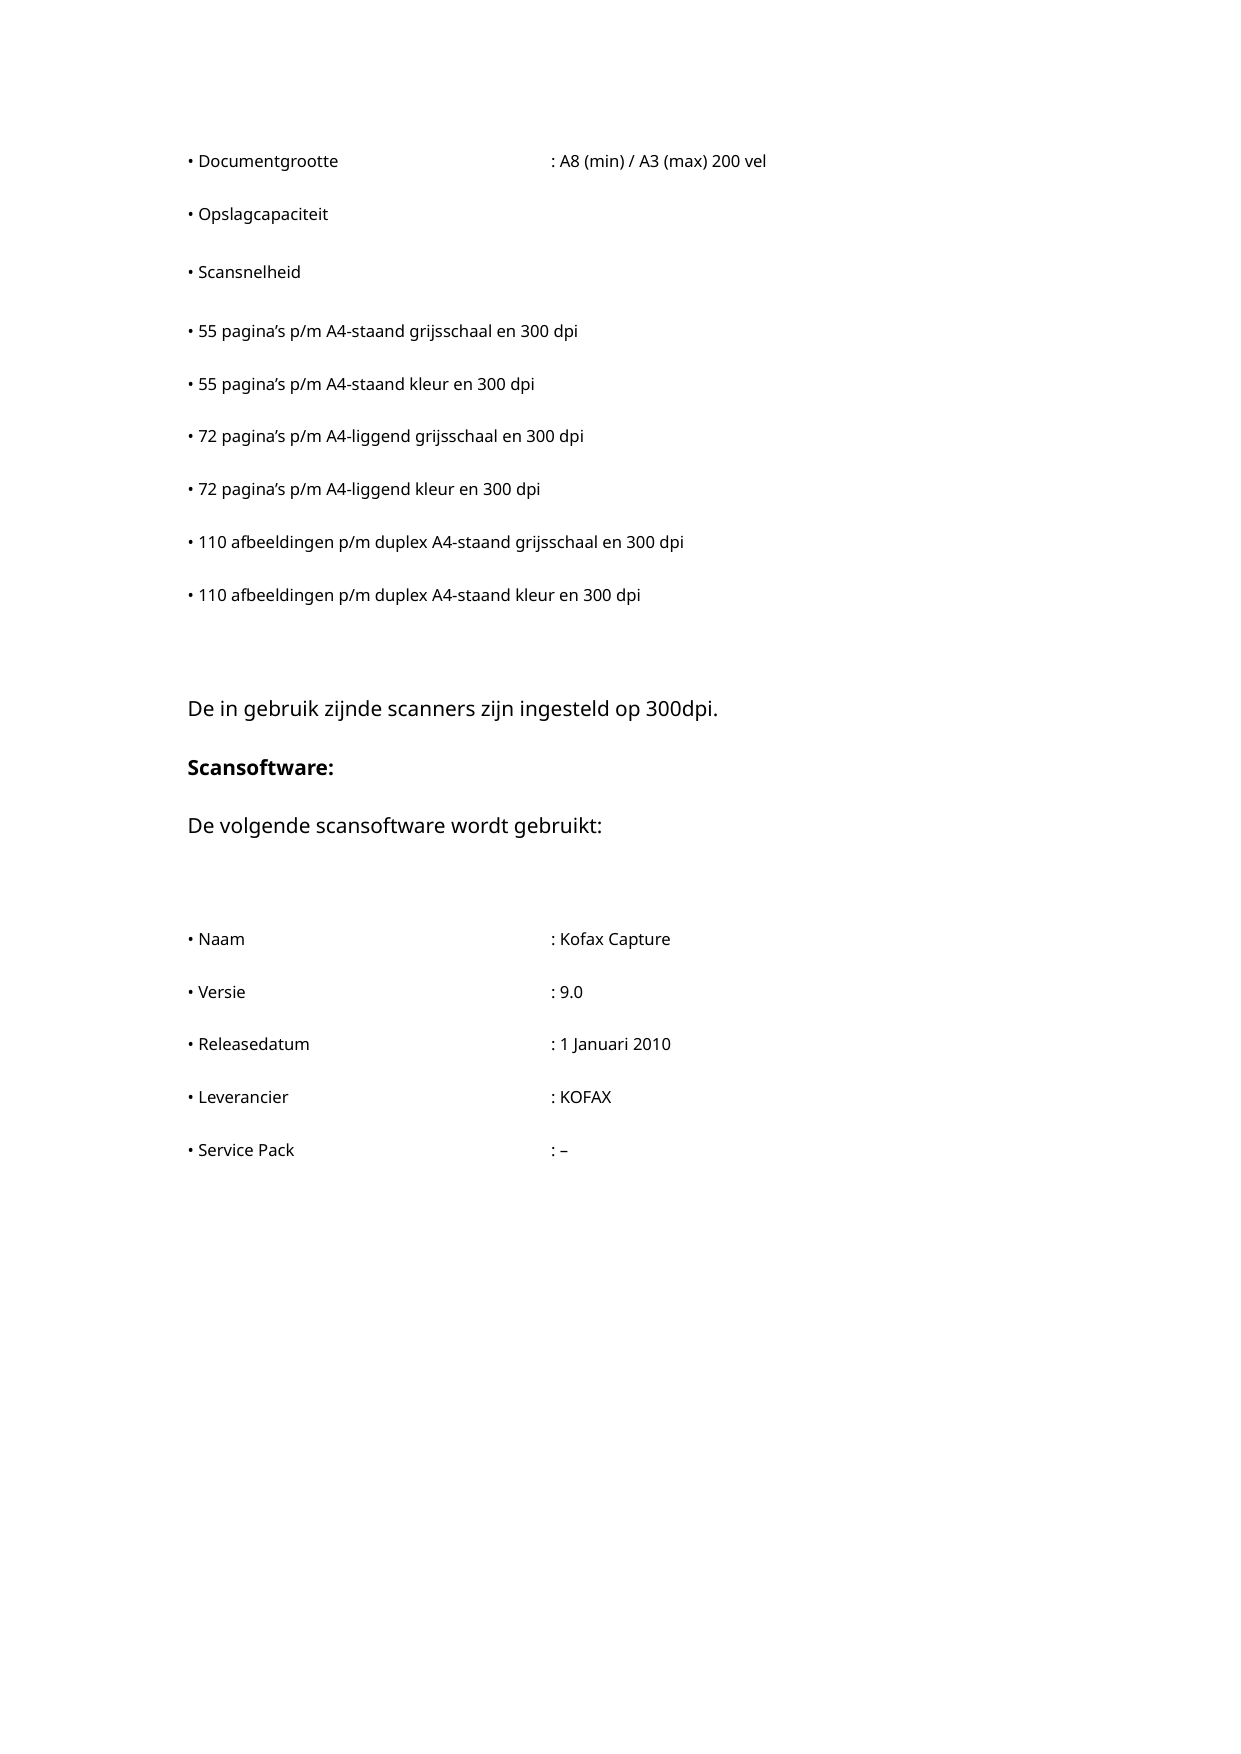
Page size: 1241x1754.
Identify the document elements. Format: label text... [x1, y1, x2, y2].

table_cell • Service Pack [188, 1138, 551, 1191]
table_cell • Documentgrootte [188, 150, 551, 203]
table_cell • 110 afbeeldingen p/m duplex A4-staand kleur en 300 dpi [188, 583, 1053, 636]
table_header • Naam [188, 928, 551, 980]
table_cell • 72 pagina’s p/m A4-liggend kleur en 300 dpi [188, 478, 1053, 530]
table_cell • Opslagcapaciteit [188, 203, 551, 261]
table_cell [551, 261, 1053, 319]
table_cell : – [551, 1138, 1053, 1191]
table_cell • Scansnelheid [188, 261, 551, 319]
table_cell • 55 pagina’s p/m A4-staand grijsschaal en 300 dpi [188, 320, 1053, 372]
table_cell • Releasedatum [188, 1033, 551, 1086]
table_cell • Versie [188, 980, 551, 1033]
text Scansoftware: [187, 753, 1053, 781]
text De volgende scansoftware wordt gebruikt: [187, 811, 1053, 839]
table_cell • 110 afbeeldingen p/m duplex A4-staand grijsschaal en 300 dpi [188, 530, 1053, 583]
table_cell • 55 pagina’s p/m A4-staand kleur en 300 dpi [188, 372, 1053, 425]
table_cell : A8 (min) / A3 (max) 200 vel [551, 150, 1053, 203]
table_cell [551, 203, 1053, 261]
text De in gebruik zijnde scanners zijn ingesteld op 300dpi. [187, 694, 1053, 723]
table_header : Kofax Capture [551, 928, 1053, 980]
table_cell : KOFAX [551, 1086, 1053, 1138]
table_cell • Leverancier [188, 1086, 551, 1138]
table_cell • 72 pagina’s p/m A4-liggend grijsschaal en 300 dpi [188, 425, 1053, 478]
table_cell : 9.0 [551, 980, 1053, 1033]
table_cell : 1 Januari 2010 [551, 1033, 1053, 1086]
